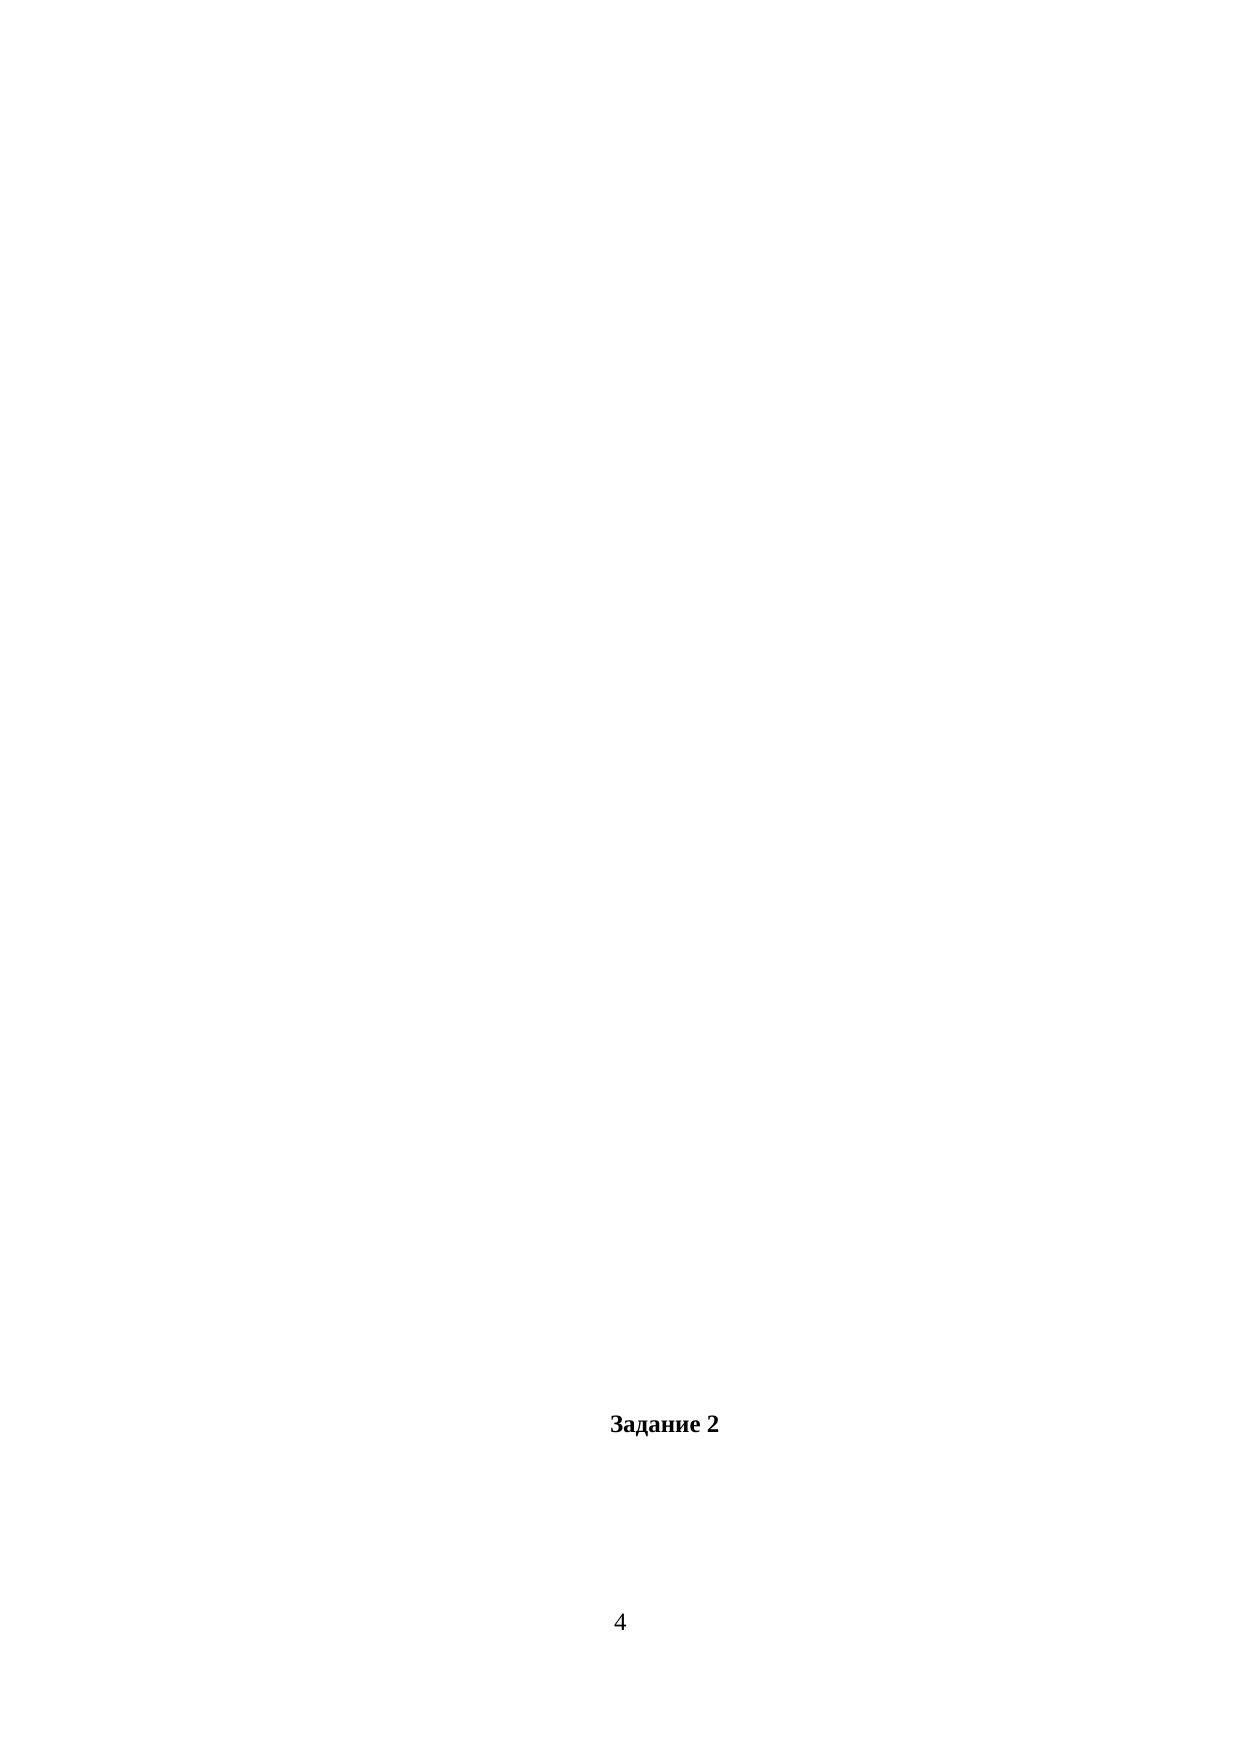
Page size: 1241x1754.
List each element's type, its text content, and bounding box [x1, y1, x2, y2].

text Задание 2 [118, 1409, 1122, 1437]
